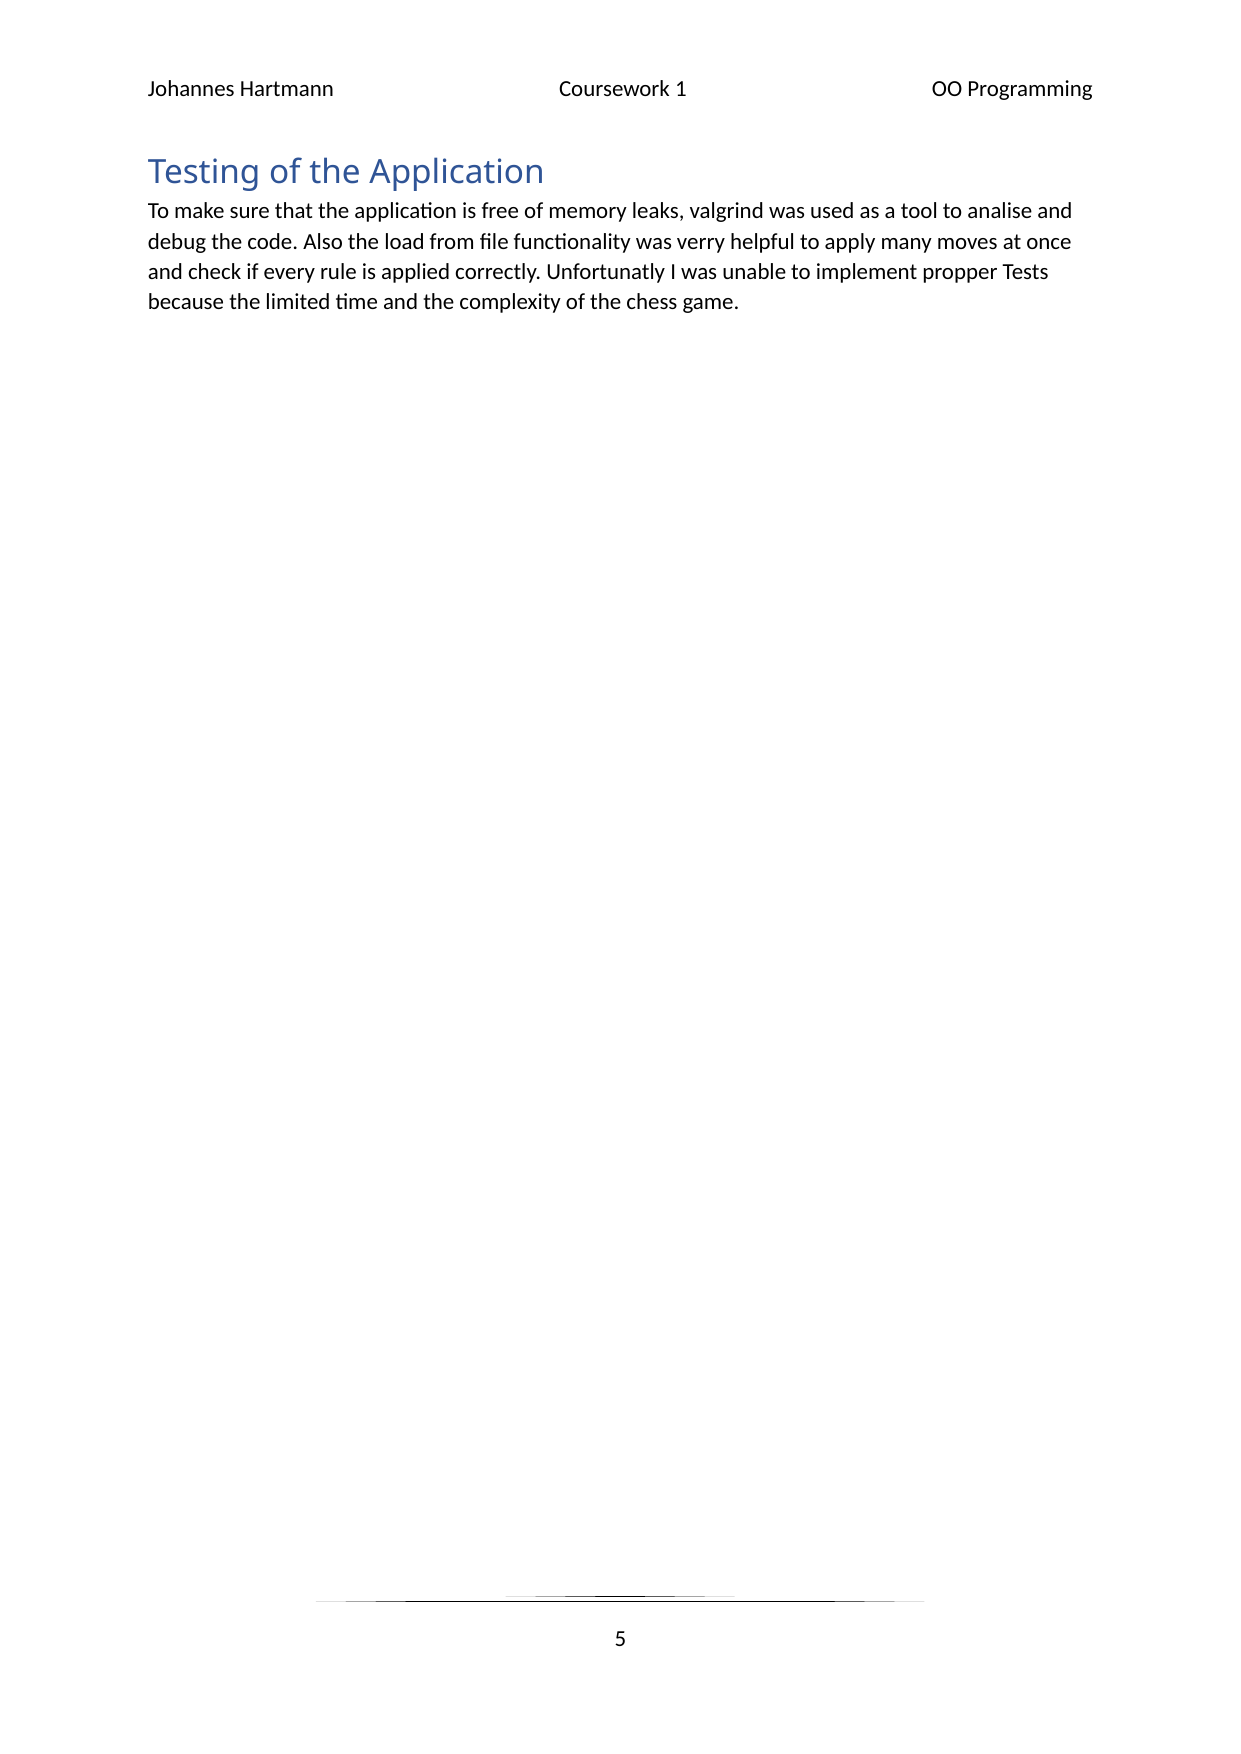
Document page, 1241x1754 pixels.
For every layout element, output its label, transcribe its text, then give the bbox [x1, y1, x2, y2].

subtitle Testing of the Application [148, 148, 1093, 193]
text To make sure that the application is free of memory leaks, valgrind was used as a tool to analise and debug the code. Also the load from file functionality was verry helpful to apply many moves at once and check if every rule is applied correctly. Unfortunatly I was unable to implement propper Tests because the limited time and the complexity of the chess game. [148, 197, 1093, 315]
